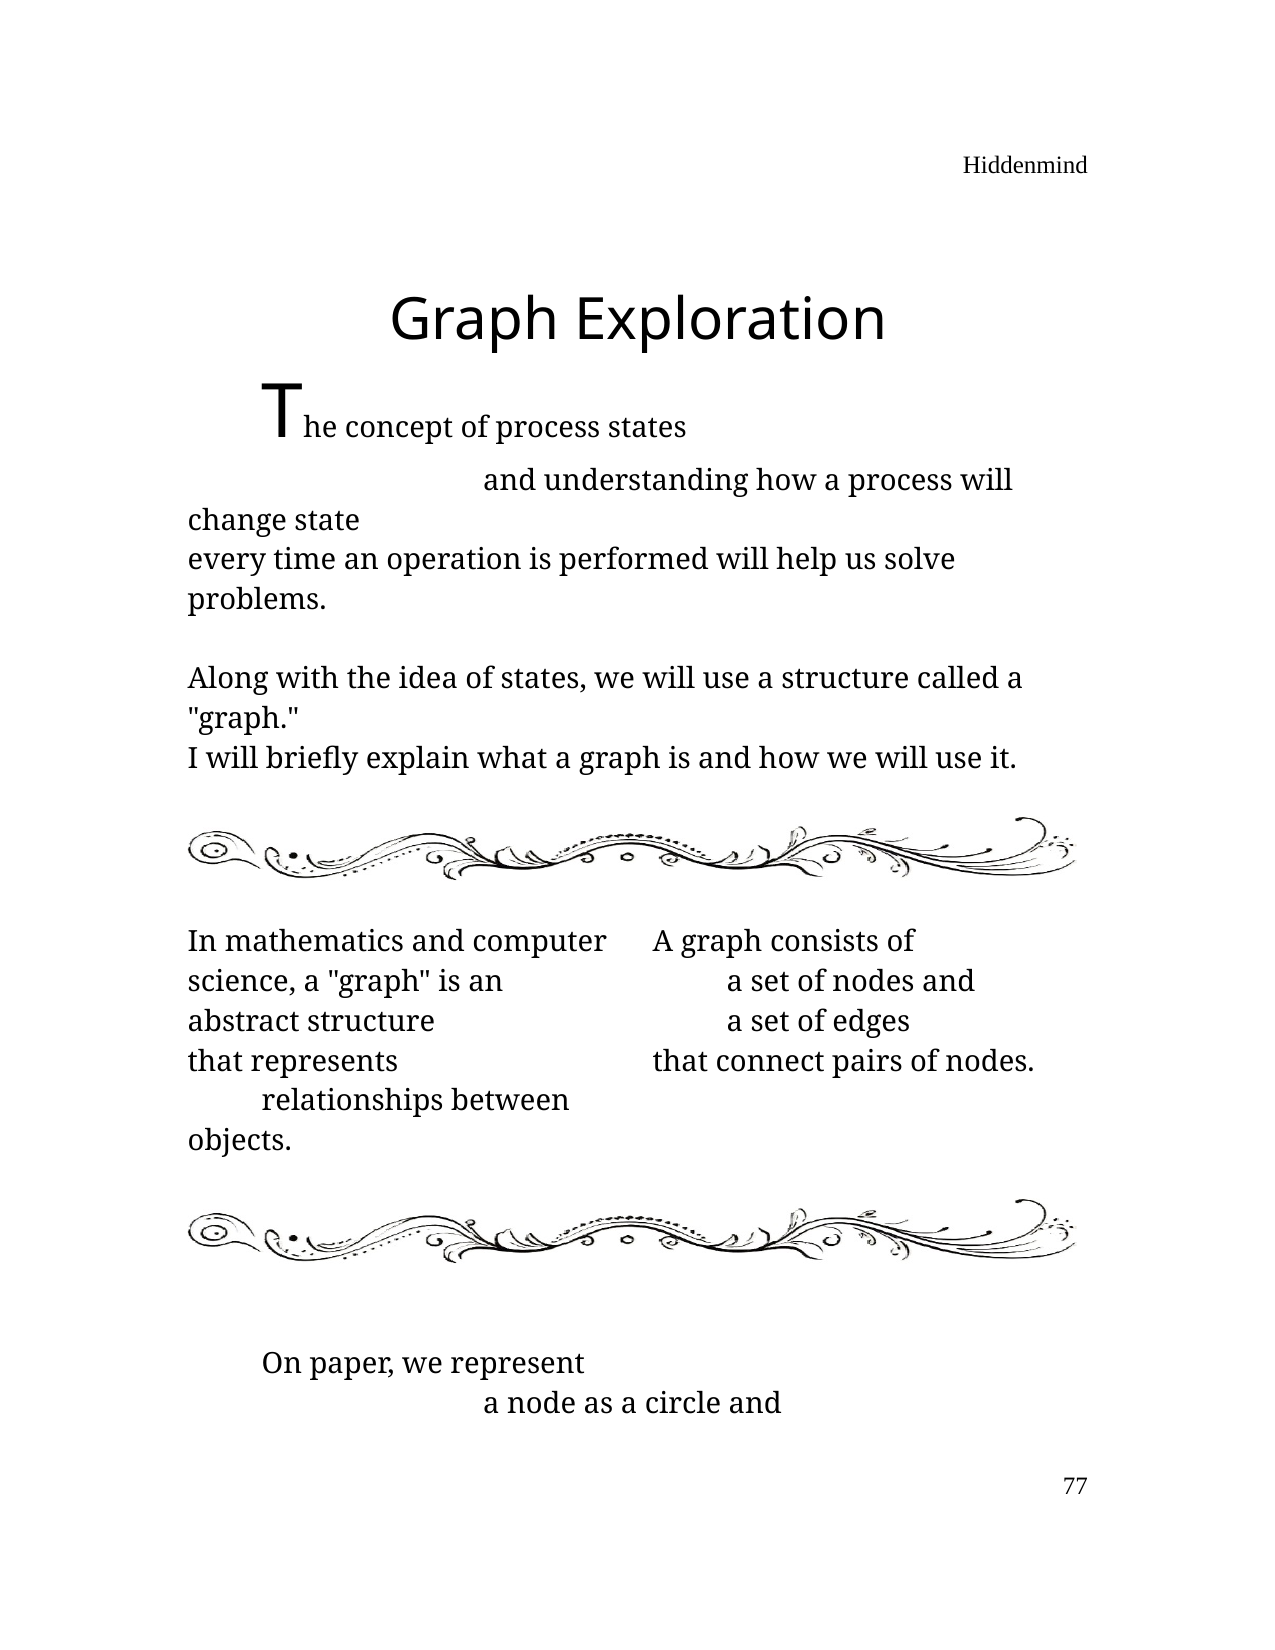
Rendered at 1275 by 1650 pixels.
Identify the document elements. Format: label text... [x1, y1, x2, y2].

text relationships between objects. [187, 1079, 622, 1159]
text that represents [187, 1040, 622, 1079]
text Along with the idea of states, we will use a structure called a "graph." [187, 658, 1087, 737]
text a set of edges [652, 1000, 1087, 1040]
text a node as a circle and [187, 1382, 1087, 1422]
text I will briefly explain what a graph is and how we will use it. [187, 737, 1087, 777]
picture [187, 1198, 1077, 1264]
text a set of nodes and [652, 960, 1087, 1000]
picture [187, 816, 1077, 881]
text The concept of process states [187, 250, 1087, 459]
text On paper, we represent [187, 1343, 1087, 1382]
text In mathematics and computer science, a "graph" is an abstract structure [187, 921, 622, 1040]
text and understanding how a process will change state [187, 459, 1087, 538]
text every time an operation is performed will help us solve problems. [187, 538, 1087, 618]
text that connect pairs of nodes. [652, 1040, 1087, 1079]
text A graph consists of [652, 921, 1087, 960]
